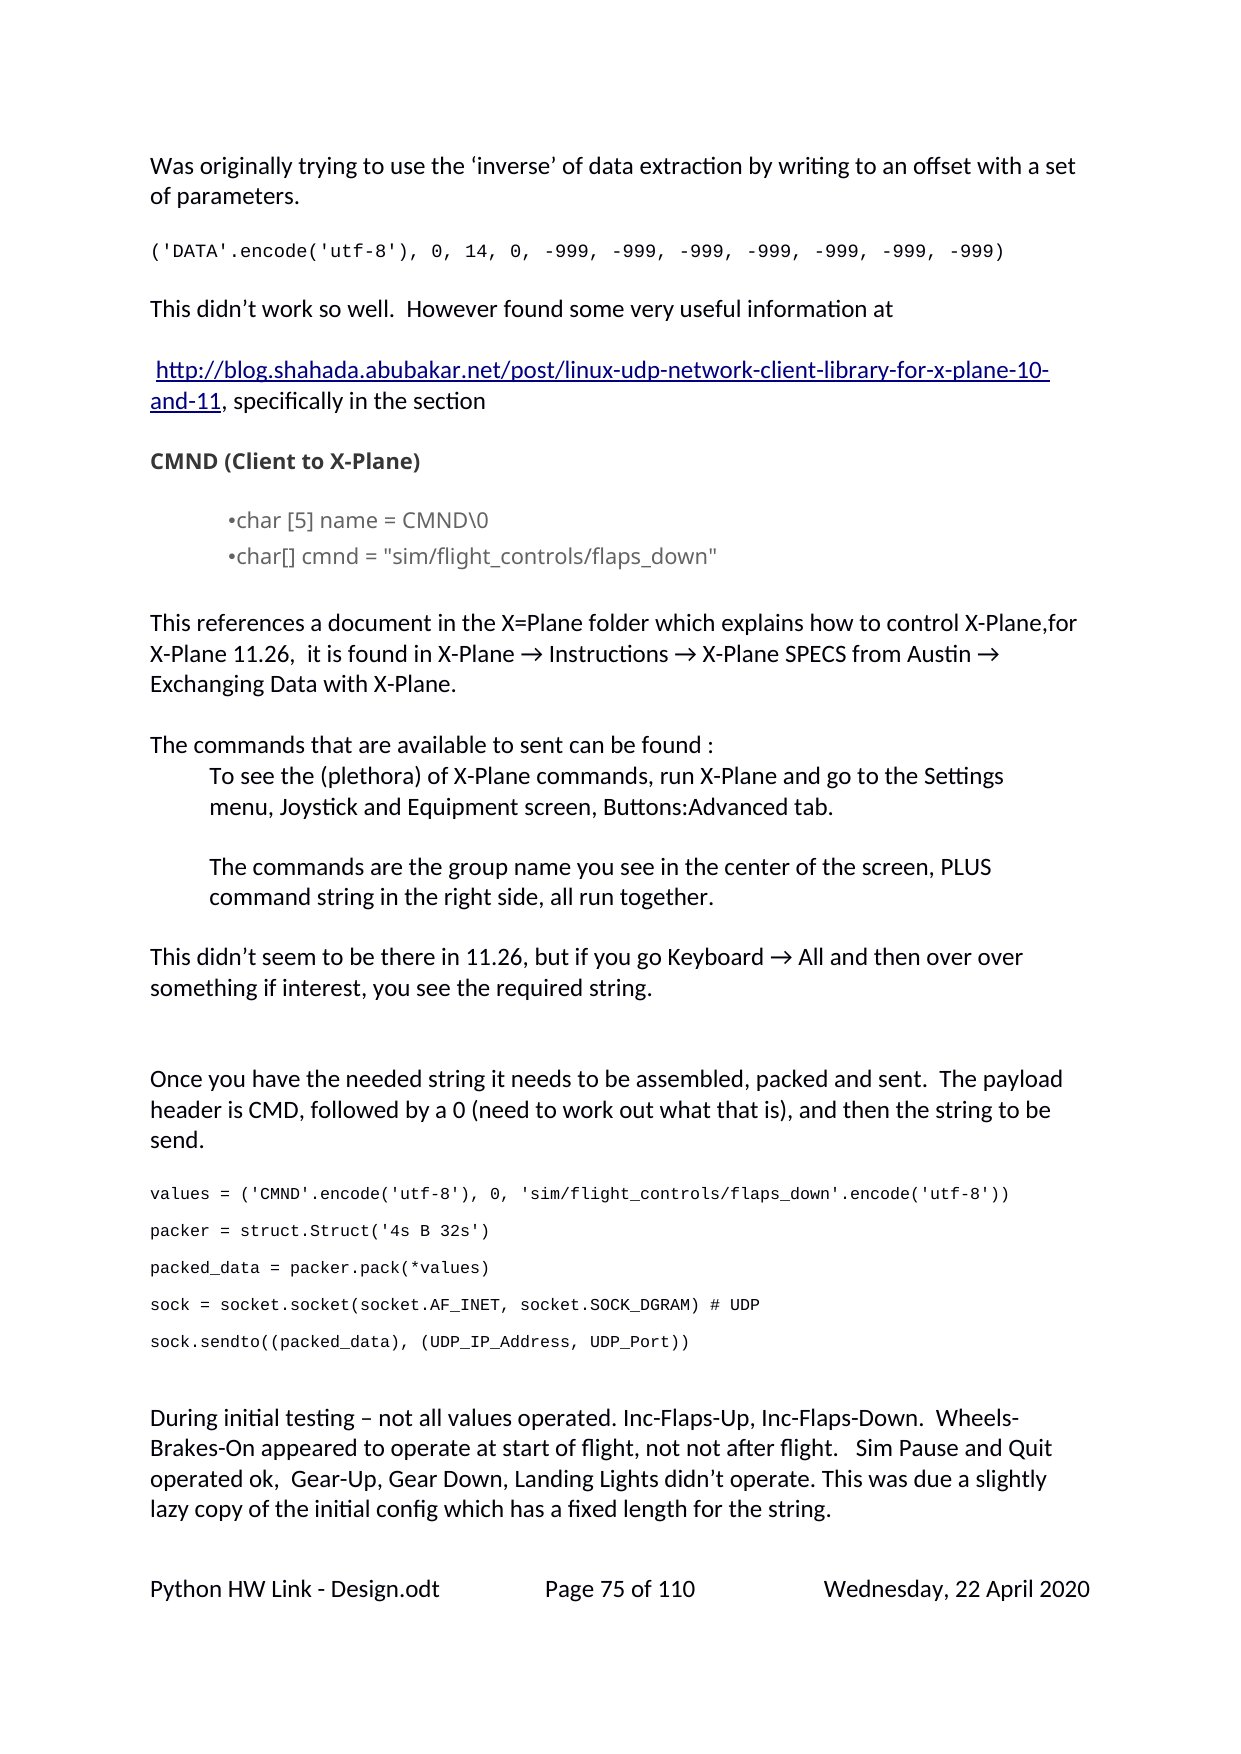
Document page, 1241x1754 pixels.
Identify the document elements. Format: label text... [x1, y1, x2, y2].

text This references a document in the X=Plane folder which explains how to control X-Plane,for X-Plane 11.26, it is found in X-Plane → Instructions → X-Plane SPECS from Austin → Exchanging Data with X-Plane. [150, 607, 1090, 699]
text ('DATA'.encode('utf-8'), 0, 14, 0, -999, -999, -999, -999, -999, -999, -999) [150, 242, 1090, 263]
text The commands that are available to sent can be found : [150, 729, 1090, 760]
text packed_data = packer.pack(*values) [150, 1260, 1090, 1278]
text The commands are the group name you see in the center of the screen, PLUS command string in the right side, all run together. [209, 851, 1031, 912]
text sock = socket.socket(socket.AF_INET, socket.SOCK_DGRAM) # UDP [150, 1297, 1090, 1316]
text sock.sendto((packed_data), (UDP_IP_Address, UDP_Port)) [150, 1334, 1090, 1353]
text Once you have the needed string it needs to be assembled, packed and sent. The payload header is CMD, followed by a 0 (need to work out what that is), and then the string to be send. [150, 1063, 1090, 1155]
text http://blog.shahada.abubakar.net/post/linux-udp-network-client-library-for-x-plane-10-and-11, specifically in the section [150, 354, 1090, 415]
text This didn’t seem to be there in 11.26, but if you go Keyboard → All and then over over something if interest, you see the required string. [150, 941, 1090, 1002]
text To see the (plethora) of X-Plane commands, run X-Plane and go to the Settings menu, Joystick and Equipment screen, Buttons:Advanced tab. [209, 760, 1031, 821]
text CMND (Client to X-Plane) [150, 446, 1090, 476]
text values = ('CMND'.encode('utf-8'), 0, 'sim/flight_controls/flaps_down'.encode('utf-8')) [150, 1185, 1090, 1204]
text During initial testing – not all values operated. Inc-Flaps-Up, Inc-Flaps-Down. Wheels-Brakes-On appeared to operate at start of flight, not not after flight. Sim Pause and Quit operated ok, Gear-Up, Gear Down, Landing Lights didn’t operate. This was due a slightly lazy copy of the initial config which has a fixed length for the string. [150, 1402, 1090, 1524]
list char[] cmnd = "sim/flight_controls/flaps_down" [150, 541, 1090, 571]
text Was originally trying to use the ‘inverse’ of data extraction by writing to an offset with a set of parameters. [150, 150, 1090, 211]
list char [5] name = CMND\0 [150, 506, 1090, 535]
text This didn’t work so well. However found some very useful information at [150, 293, 1090, 324]
text packer = struct.Struct('4s B 32s') [150, 1222, 1090, 1241]
